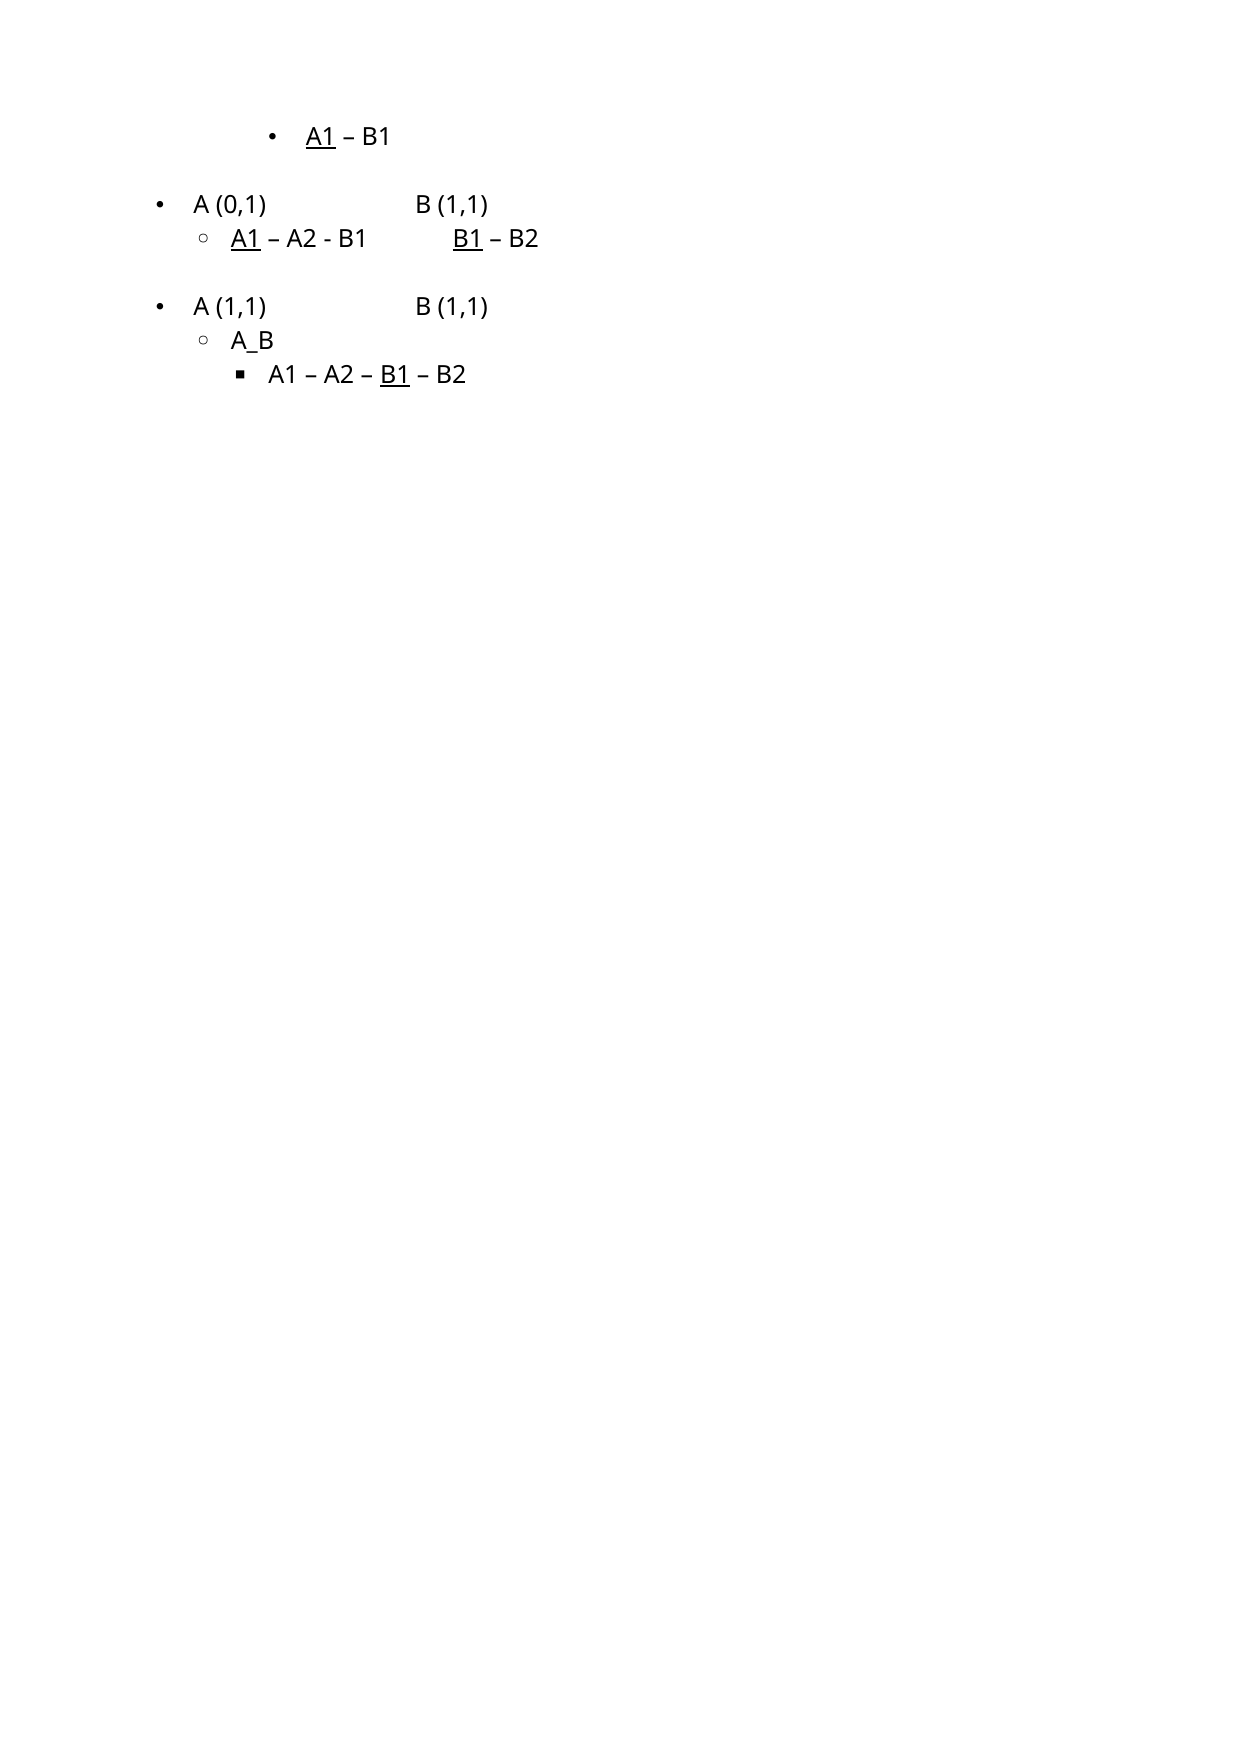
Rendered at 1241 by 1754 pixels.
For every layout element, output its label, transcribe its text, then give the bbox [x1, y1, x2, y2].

list A (0,1) B (1,1) [156, 186, 1122, 220]
list A1 – A2 - B1 B1 – B2 [193, 220, 1122, 254]
list A_B [193, 322, 1122, 357]
list A (1,1) B (1,1) [156, 288, 1122, 322]
list A1 – B1 [268, 118, 1122, 152]
list A1 – A2 – B1 – B2 [231, 357, 1122, 391]
